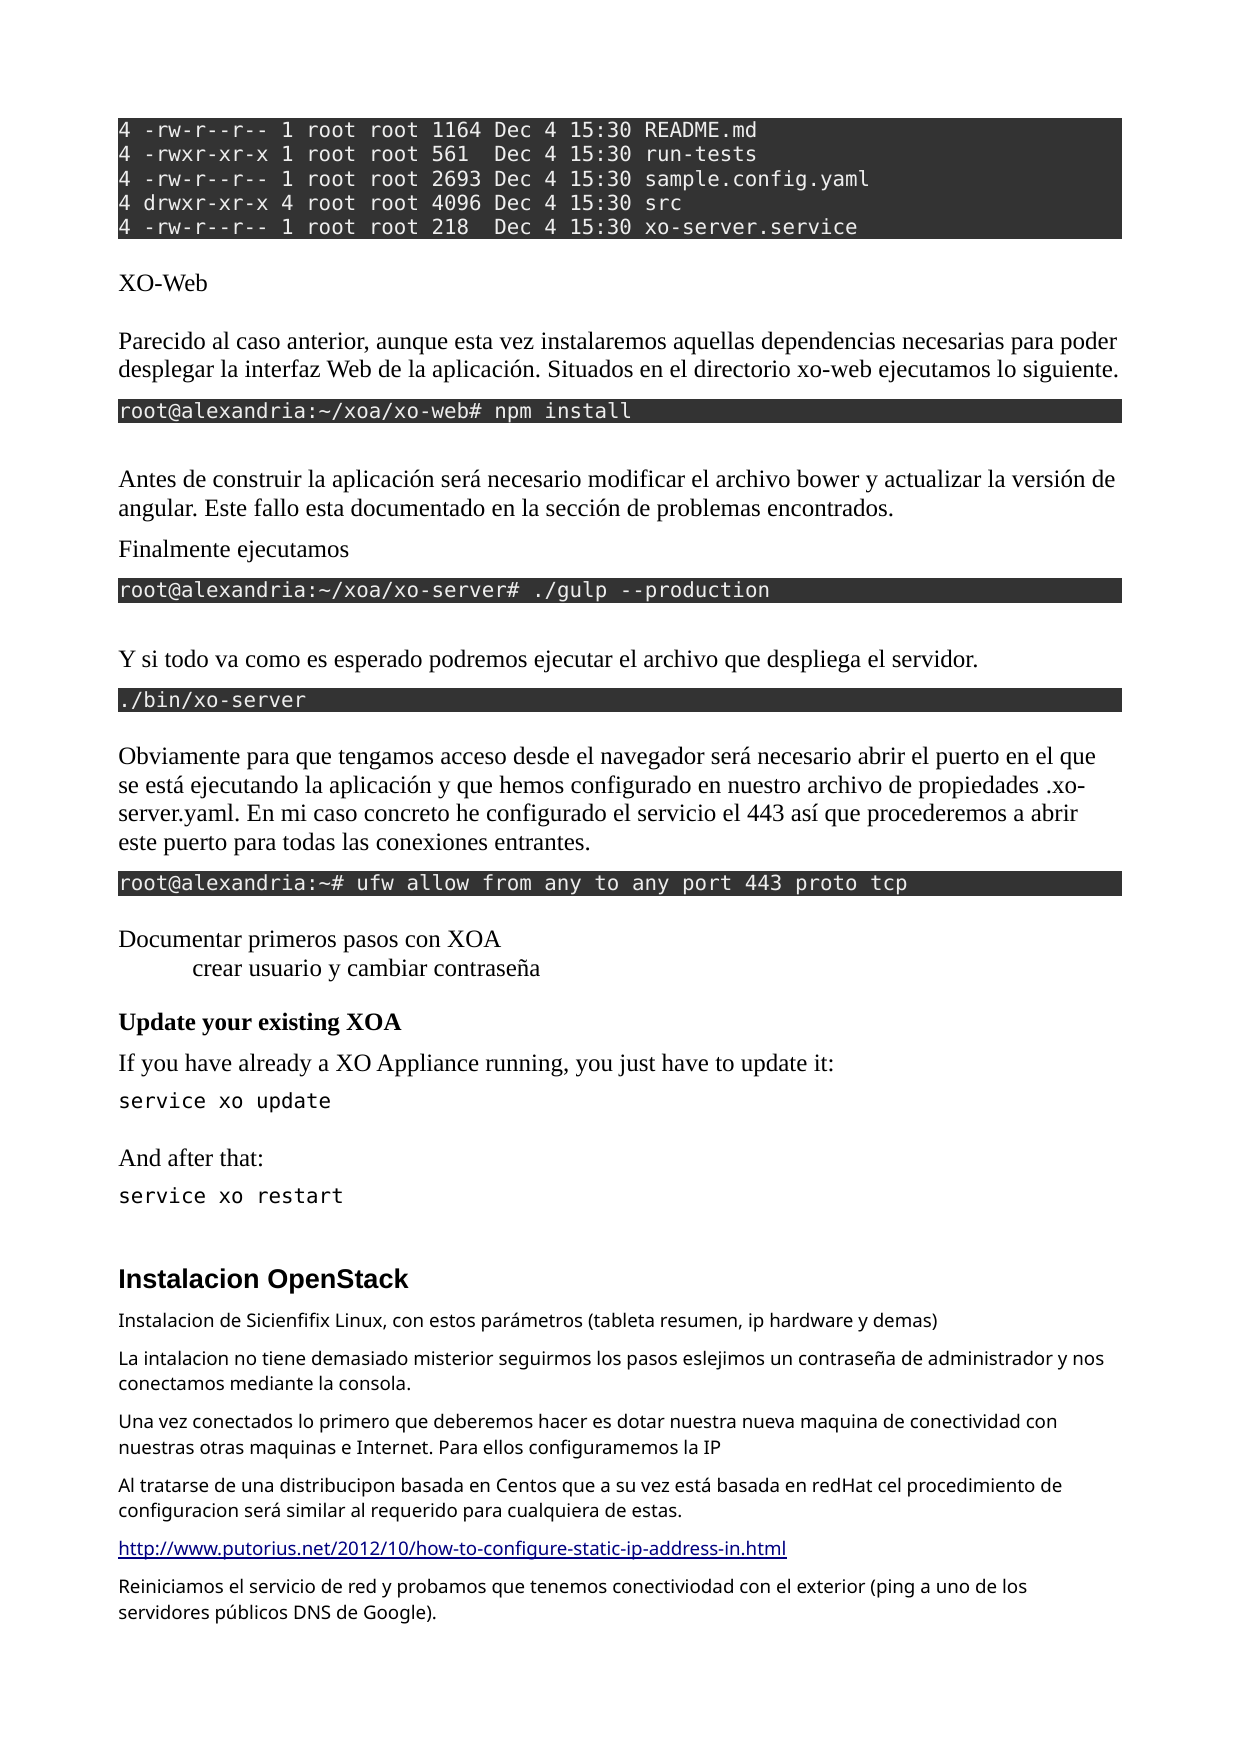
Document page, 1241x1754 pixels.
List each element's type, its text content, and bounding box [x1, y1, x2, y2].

text Obviamente para que tengamos acceso desde el navegador será necesario abrir el puerto en el que se está ejecutando la aplicación y que hemos configurado en nuestro archivo de propiedades .xo-server.yaml. En mi caso concreto he configurado el servicio el 443 así que procederemos a abrir este puerto para todas las conexiones entrantes. [118, 741, 1122, 856]
text 4 -rw-r--r-- 1 root root 1164 Dec 4 15:30 README.md 4 -rwxr-xr-x 1 root root 561 Dec 4 15:30 run-tests 4 -rw-r--r-- 1 root root 2693 Dec 4 15:30 sample.config.yaml 4 drwxr-xr-x 4 root root 4096 Dec 4 15:30 src 4 -rw-r--r-- 1 root root 218 Dec 4 15:30 xo-server.service [118, 118, 1122, 239]
subtitle Instalacion OpenStack [118, 1263, 1122, 1294]
text XO-Web [118, 268, 1122, 297]
text Y si todo va como es esperado podremos ejecutar el archivo que despliega el servidor. [118, 644, 1122, 673]
text Reiniciamos el servicio de red y probamos que tenemos conectiviodad con el exterior (ping a uno de los servidores públicos DNS de Google). [118, 1574, 1122, 1625]
text Parecido al caso anterior, aunque esta vez instalaremos aquellas dependencias necesarias para poder desplegar la interfaz Web de la aplicación. Situados en el directorio xo-web ejecutamos lo siguiente. [118, 326, 1122, 383]
text service xo restart [118, 1184, 1122, 1209]
text root@alexandria:~# ufw allow from any to any port 443 proto tcp [118, 871, 1122, 896]
text Finalmente ejecutamos [118, 534, 1122, 563]
text Una vez conectados lo primero que deberemos hacer es dotar nuestra nueva maquina de conectividad con nuestras otras maquinas e Internet. Para ellos configuramemos la IP [118, 1408, 1122, 1459]
text Documentar primeros pasos con XOA [118, 924, 1122, 953]
text La intalacion no tiene demasiado misterior seguirmos los pasos eslejimos un contraseña de administrador y nos conectamos mediante la consola. [118, 1345, 1122, 1396]
text ./bin/xo-server [118, 688, 1122, 712]
text crear usuario y cambiar contraseña [118, 953, 1122, 982]
text root@alexandria:~/xoa/xo-server# ./gulp --production [118, 578, 1122, 603]
text Antes de construir la aplicación será necesario modificar el archivo bower y actualizar la versión de angular. Este fallo esta documentado en la sección de problemas encontrados. [118, 464, 1122, 522]
text And after that: [118, 1143, 1122, 1172]
text service xo update [118, 1089, 1122, 1114]
text Al tratarse de una distribucipon basada en Centos que a su vez está basada en redHat cel procedimiento de configuracion será similar al requerido para cualquiera de estas. [118, 1472, 1122, 1523]
subtitle Update your existing XOA [118, 1007, 1122, 1036]
text Instalacion de Sicienfifix Linux, con estos parámetros (tableta resumen, ip hardware y demas) [118, 1307, 1122, 1332]
text root@alexandria:~/xoa/xo-web# npm install [118, 399, 1122, 423]
text If you have already a XO Appliance running, you just have to update it: [118, 1048, 1122, 1077]
text http://www.putorius.net/2012/10/how-to-configure-static-ip-address-in.html [118, 1536, 1122, 1561]
